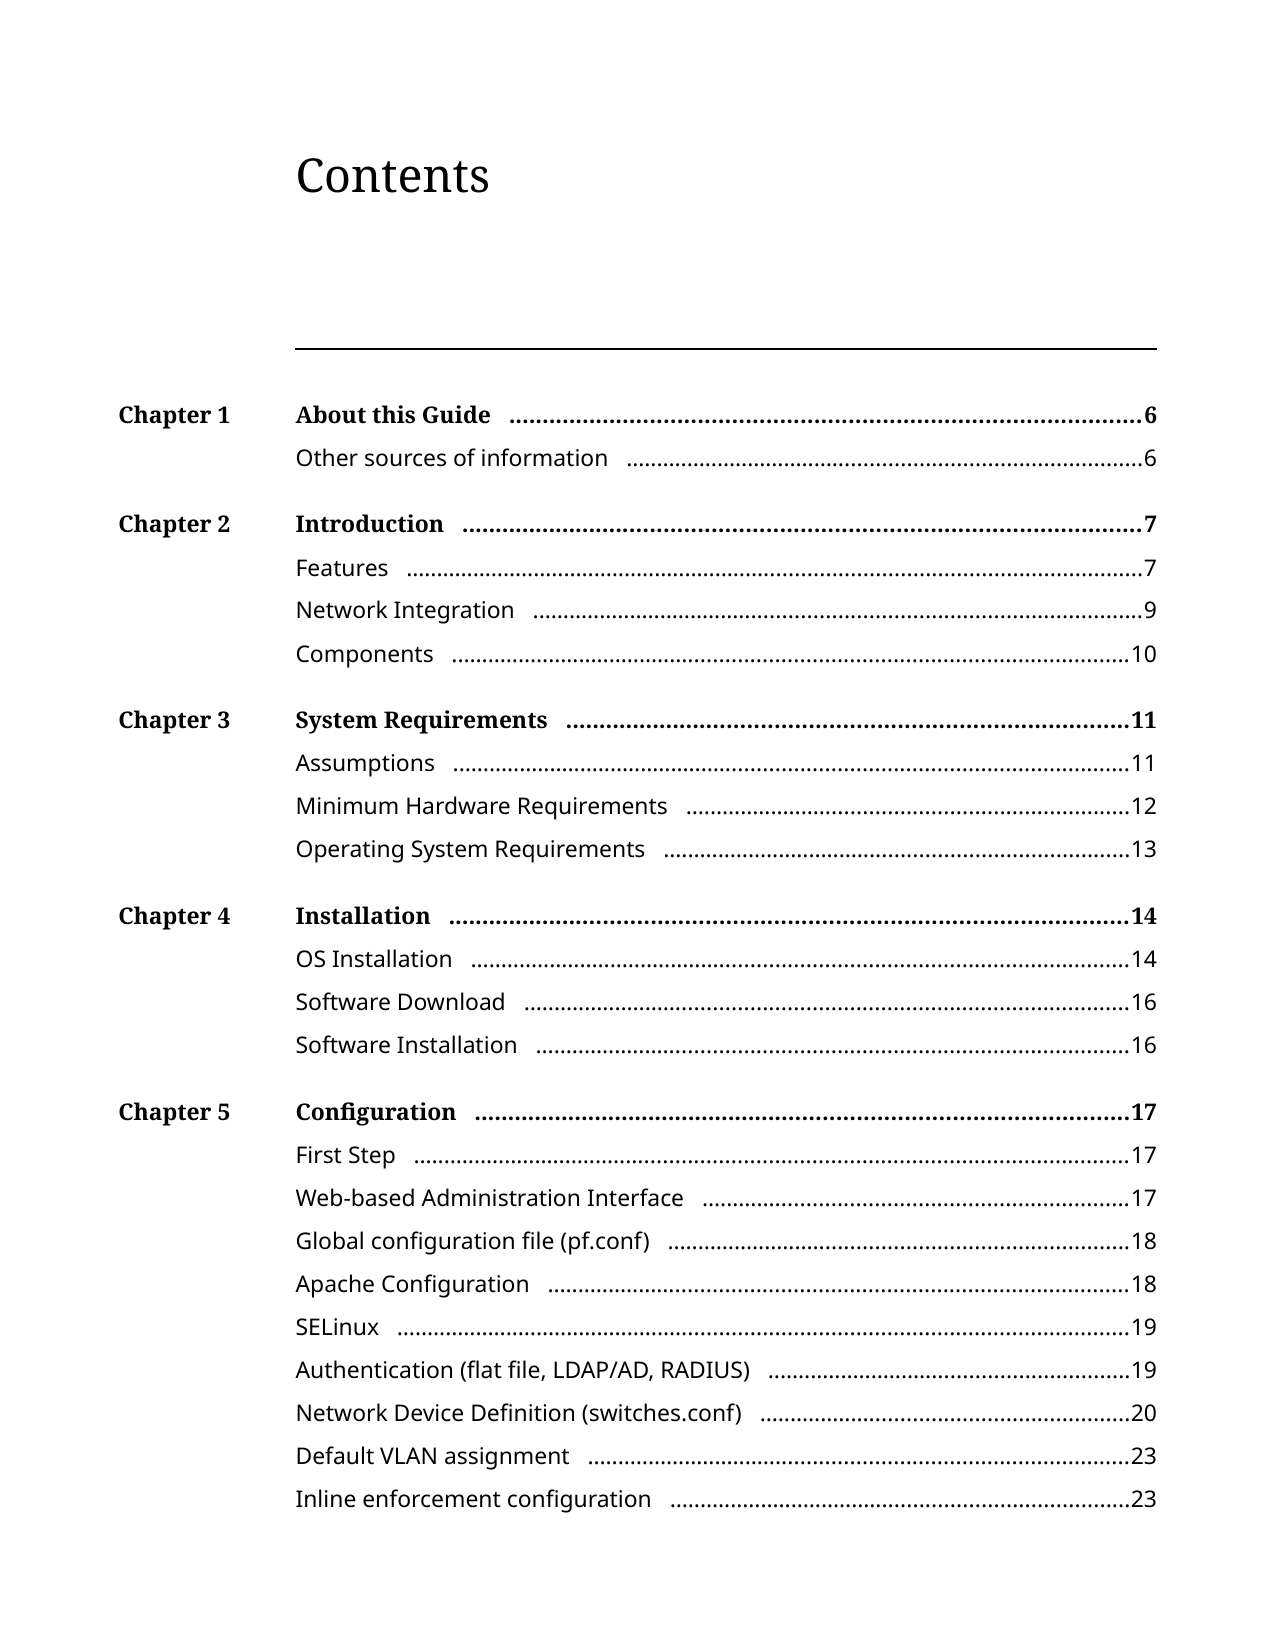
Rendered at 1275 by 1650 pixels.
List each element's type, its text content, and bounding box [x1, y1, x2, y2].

text Global configuration file (pf.conf) 18 [295, 1225, 1157, 1256]
text Network Integration 9 [295, 594, 1157, 626]
text Components 10 [295, 637, 1157, 669]
text Inline enforcement configuration 23 [295, 1483, 1157, 1514]
text SELinux 19 [295, 1311, 1157, 1342]
text Chapter 5 Configuration 17 [118, 1096, 1157, 1127]
text Minimum Hardware Requirements 12 [295, 790, 1157, 821]
text Apache Configuration 18 [295, 1268, 1157, 1299]
text Chapter 1 About this Guide 6 [118, 399, 1157, 430]
text Default VLAN assignment 23 [295, 1440, 1157, 1471]
text Web-based Administration Interface 17 [295, 1182, 1157, 1213]
text Operating System Requirements 13 [295, 833, 1157, 864]
subtitle Contents [295, 143, 1157, 348]
text Other sources of information 6 [295, 442, 1157, 473]
text Chapter 2 Introduction 7 [118, 508, 1157, 540]
text Software Download 16 [295, 986, 1157, 1017]
text OS Installation 14 [295, 943, 1157, 974]
text Chapter 3 System Requirements 11 [118, 704, 1157, 735]
text Chapter 4 Installation 14 [118, 900, 1157, 931]
text Features 7 [295, 551, 1157, 583]
text First Step 17 [295, 1139, 1157, 1170]
text Network Device Definition (switches.conf) 20 [295, 1397, 1157, 1428]
text Software Installation 16 [295, 1029, 1157, 1060]
text Authentication (flat file, LDAP/AD, RADIUS) 19 [295, 1354, 1157, 1385]
text Assumptions 11 [295, 747, 1157, 778]
